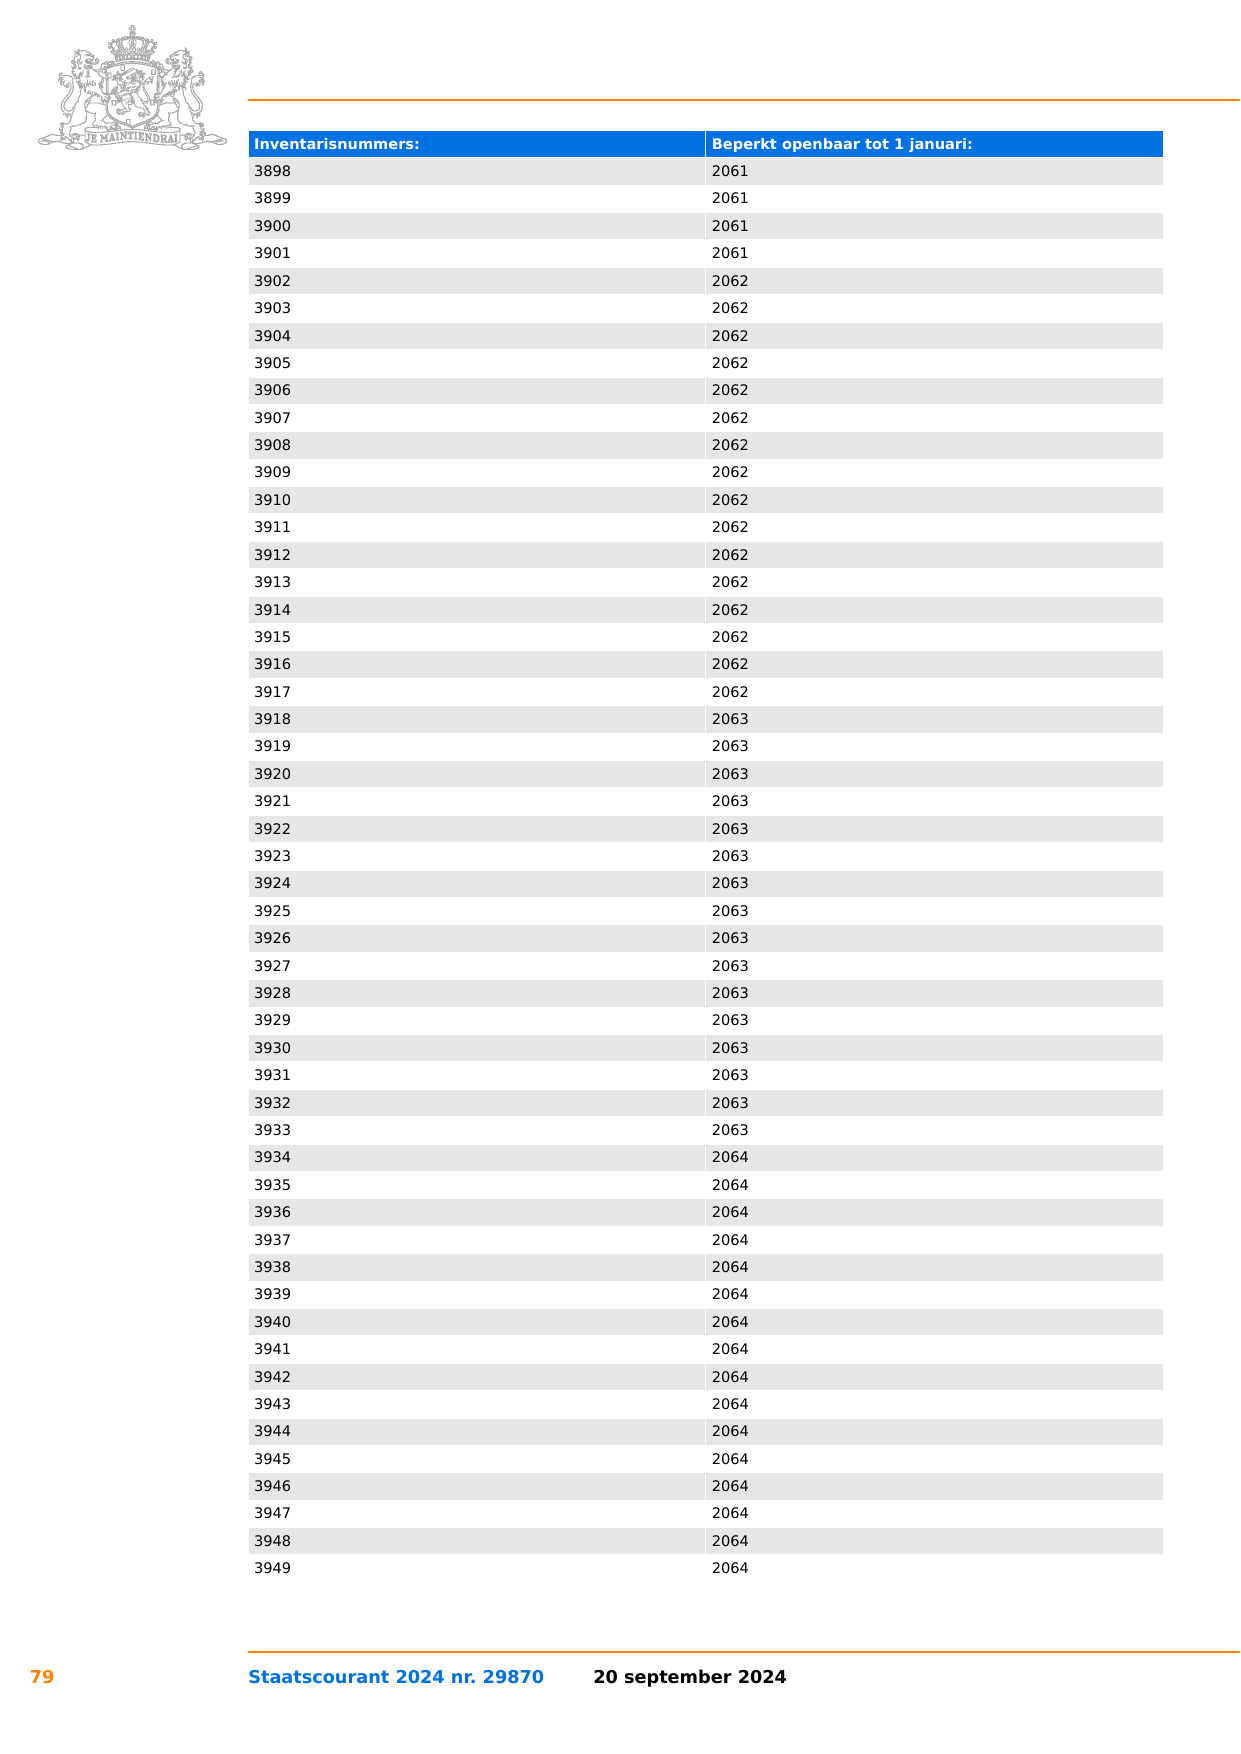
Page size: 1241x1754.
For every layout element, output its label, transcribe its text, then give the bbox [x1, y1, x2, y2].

table_cell 2062 [706, 323, 1163, 349]
table_cell 3911 [249, 515, 705, 541]
table_cell 3926 [249, 925, 705, 952]
table_cell 3908 [249, 432, 705, 459]
table_cell 3943 [249, 1391, 705, 1417]
table_cell 3905 [249, 350, 705, 376]
table_cell 2064 [706, 1364, 1163, 1390]
table_cell 2061 [706, 158, 1163, 185]
table_cell 3924 [249, 871, 705, 897]
table_cell 2063 [706, 734, 1163, 760]
table_cell 3929 [249, 1008, 705, 1034]
table_cell 3944 [249, 1419, 705, 1445]
table_cell 2064 [706, 1473, 1163, 1500]
table_cell 2064 [706, 1199, 1163, 1226]
table_cell 2061 [706, 213, 1163, 239]
table_cell 3939 [249, 1282, 705, 1308]
table_cell 3909 [249, 460, 705, 486]
table_cell 3901 [249, 241, 705, 267]
table_cell 3925 [249, 898, 705, 924]
table_cell 3947 [249, 1501, 705, 1527]
table_cell 3934 [249, 1145, 705, 1171]
table_cell 3920 [249, 761, 705, 787]
table_cell 3948 [249, 1528, 705, 1554]
table_cell 3899 [249, 186, 705, 212]
table_cell 2061 [706, 241, 1163, 267]
table_cell 2064 [706, 1254, 1163, 1281]
table_cell 3915 [249, 624, 705, 650]
table_cell 2064 [706, 1227, 1163, 1253]
table_cell 3930 [249, 1035, 705, 1061]
table_cell 2064 [706, 1145, 1163, 1171]
table_cell 3912 [249, 542, 705, 568]
table_cell 3906 [249, 378, 705, 404]
table_cell 3931 [249, 1063, 705, 1089]
table_cell 3910 [249, 487, 705, 513]
table_cell 2062 [706, 597, 1163, 623]
table_cell 3916 [249, 651, 705, 678]
table_cell 3927 [249, 953, 705, 979]
table_cell 3933 [249, 1117, 705, 1143]
table_cell 2063 [706, 1035, 1163, 1061]
table_cell 2062 [706, 460, 1163, 486]
table_cell 2062 [706, 378, 1163, 404]
table_cell 2064 [706, 1309, 1163, 1335]
table_cell 3900 [249, 213, 705, 239]
table_cell 2062 [706, 624, 1163, 650]
table_cell 3936 [249, 1199, 705, 1226]
table_cell 3937 [249, 1227, 705, 1253]
table_cell 2063 [706, 706, 1163, 733]
table_cell 3922 [249, 816, 705, 842]
table_header Beperkt openbaar tot 1 januari: [706, 131, 1163, 157]
table_cell 3903 [249, 295, 705, 322]
table_cell 3918 [249, 706, 705, 733]
table_cell 3923 [249, 843, 705, 869]
table_cell 3932 [249, 1090, 705, 1116]
table_cell 2063 [706, 925, 1163, 952]
table_cell 3938 [249, 1254, 705, 1281]
table_cell 2062 [706, 268, 1163, 294]
table_cell 3949 [249, 1556, 705, 1582]
table_cell 2062 [706, 515, 1163, 541]
table_cell 2064 [706, 1172, 1163, 1198]
table_cell 2062 [706, 432, 1163, 459]
table_cell 2063 [706, 1008, 1163, 1034]
table_cell 3935 [249, 1172, 705, 1198]
table_cell 2064 [706, 1556, 1163, 1582]
table_cell 3919 [249, 734, 705, 760]
table_cell 3914 [249, 597, 705, 623]
table_cell 2064 [706, 1419, 1163, 1445]
picture [38, 25, 227, 150]
table_cell 3945 [249, 1446, 705, 1472]
table_cell 2063 [706, 1117, 1163, 1143]
table_cell 3902 [249, 268, 705, 294]
table_cell 2063 [706, 898, 1163, 924]
table_cell 2064 [706, 1528, 1163, 1554]
table_cell 2064 [706, 1391, 1163, 1417]
table_cell 2063 [706, 1063, 1163, 1089]
table_cell 2062 [706, 542, 1163, 568]
table_cell 3898 [249, 158, 705, 185]
table_cell 2062 [706, 405, 1163, 431]
table_cell 2063 [706, 789, 1163, 815]
table_cell 2064 [706, 1282, 1163, 1308]
table_cell 2062 [706, 679, 1163, 705]
table_cell 2063 [706, 871, 1163, 897]
table_cell 2063 [706, 761, 1163, 787]
table_cell 2063 [706, 953, 1163, 979]
table_cell 3907 [249, 405, 705, 431]
table_cell 3917 [249, 679, 705, 705]
table_cell 3941 [249, 1336, 705, 1363]
table_cell 2064 [706, 1446, 1163, 1472]
table_cell 2062 [706, 350, 1163, 376]
table_cell 2063 [706, 980, 1163, 1007]
table_cell 2063 [706, 843, 1163, 869]
table_cell 2063 [706, 1090, 1163, 1116]
table_header Inventarisnummers: [249, 131, 705, 157]
table_cell 2063 [706, 816, 1163, 842]
table_cell 3942 [249, 1364, 705, 1390]
table_cell 3946 [249, 1473, 705, 1500]
table_cell 3913 [249, 569, 705, 596]
table_cell 3904 [249, 323, 705, 349]
table_cell 2064 [706, 1501, 1163, 1527]
table_cell 3921 [249, 789, 705, 815]
table_cell 2062 [706, 295, 1163, 322]
table_cell 2062 [706, 651, 1163, 678]
table_cell 2062 [706, 487, 1163, 513]
table_cell 2061 [706, 186, 1163, 212]
table_cell 2064 [706, 1336, 1163, 1363]
table_cell 2062 [706, 569, 1163, 596]
table_cell 3928 [249, 980, 705, 1007]
table_cell 3940 [249, 1309, 705, 1335]
